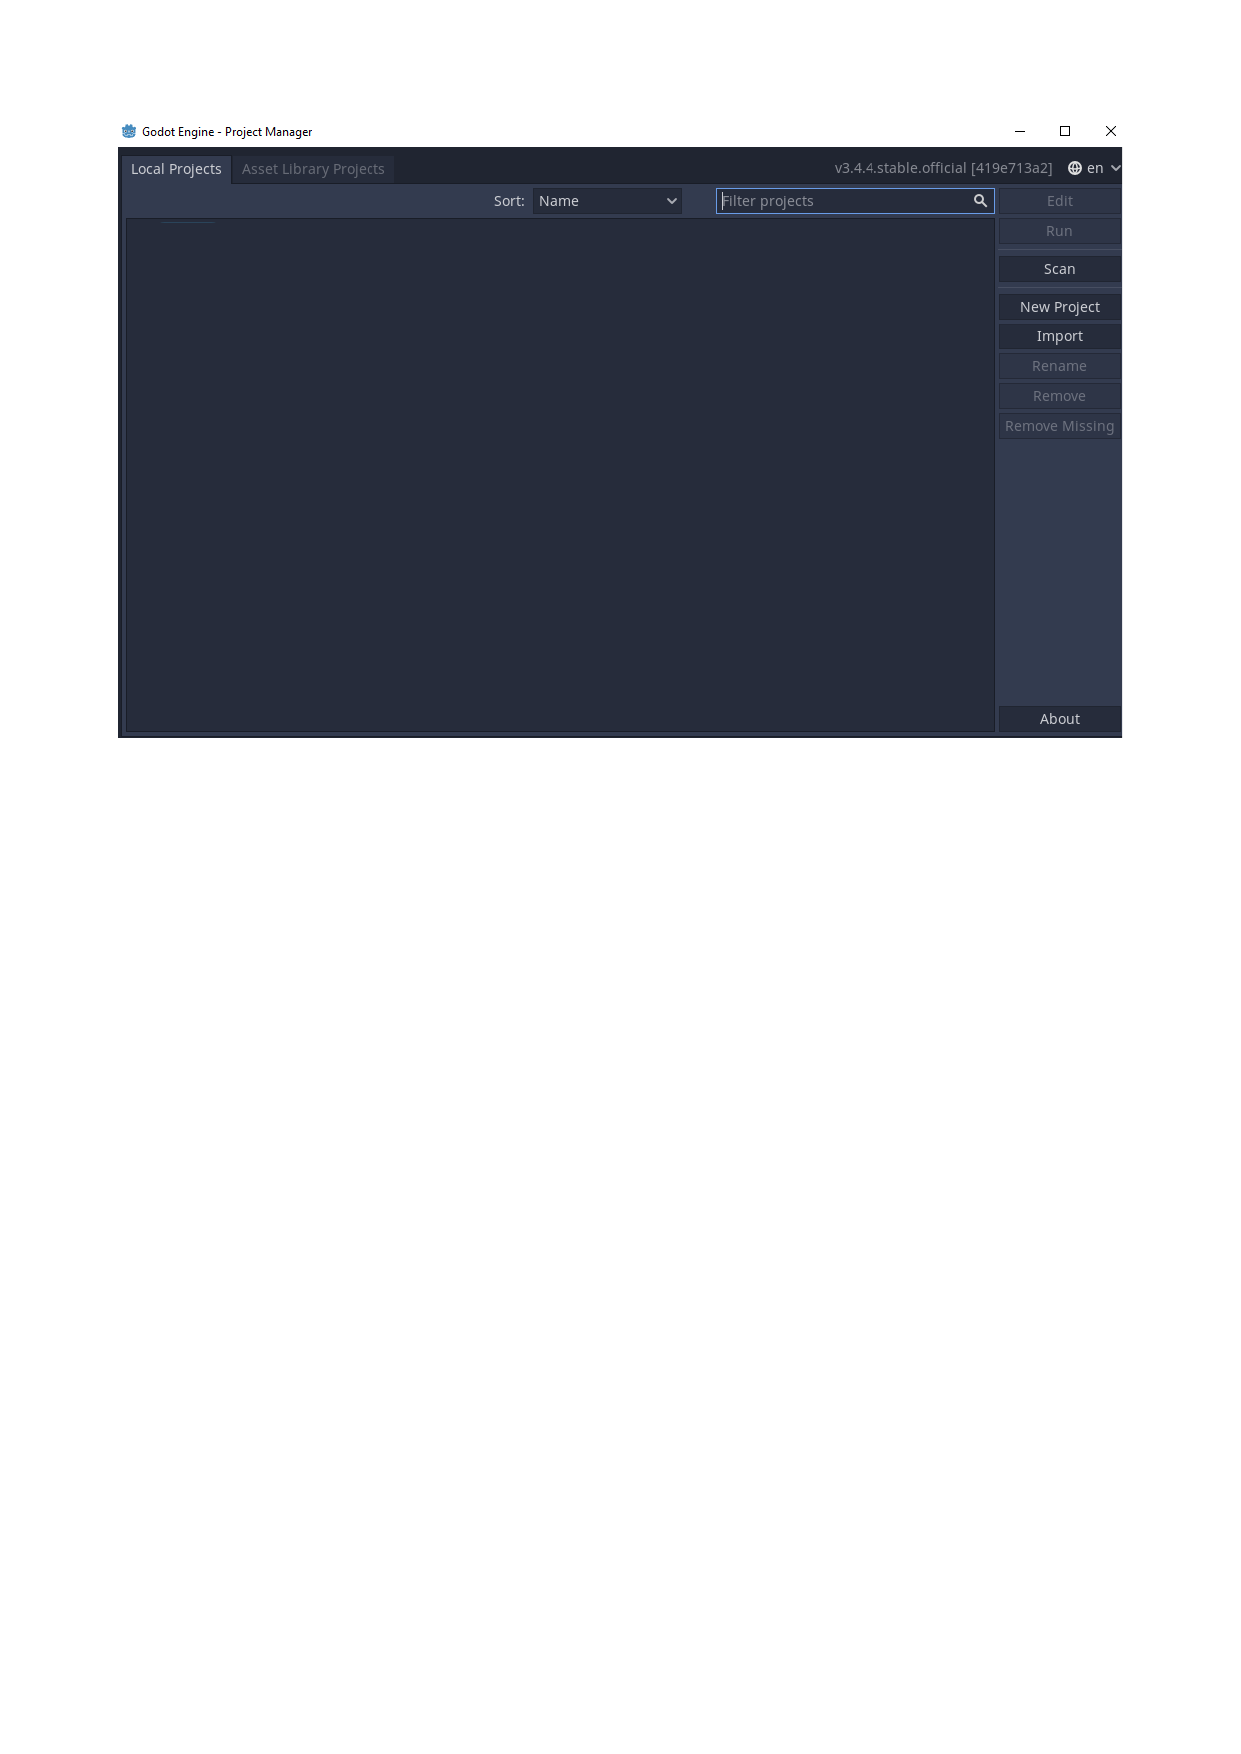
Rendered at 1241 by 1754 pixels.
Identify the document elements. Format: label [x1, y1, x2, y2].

picture [118, 118, 1123, 738]
